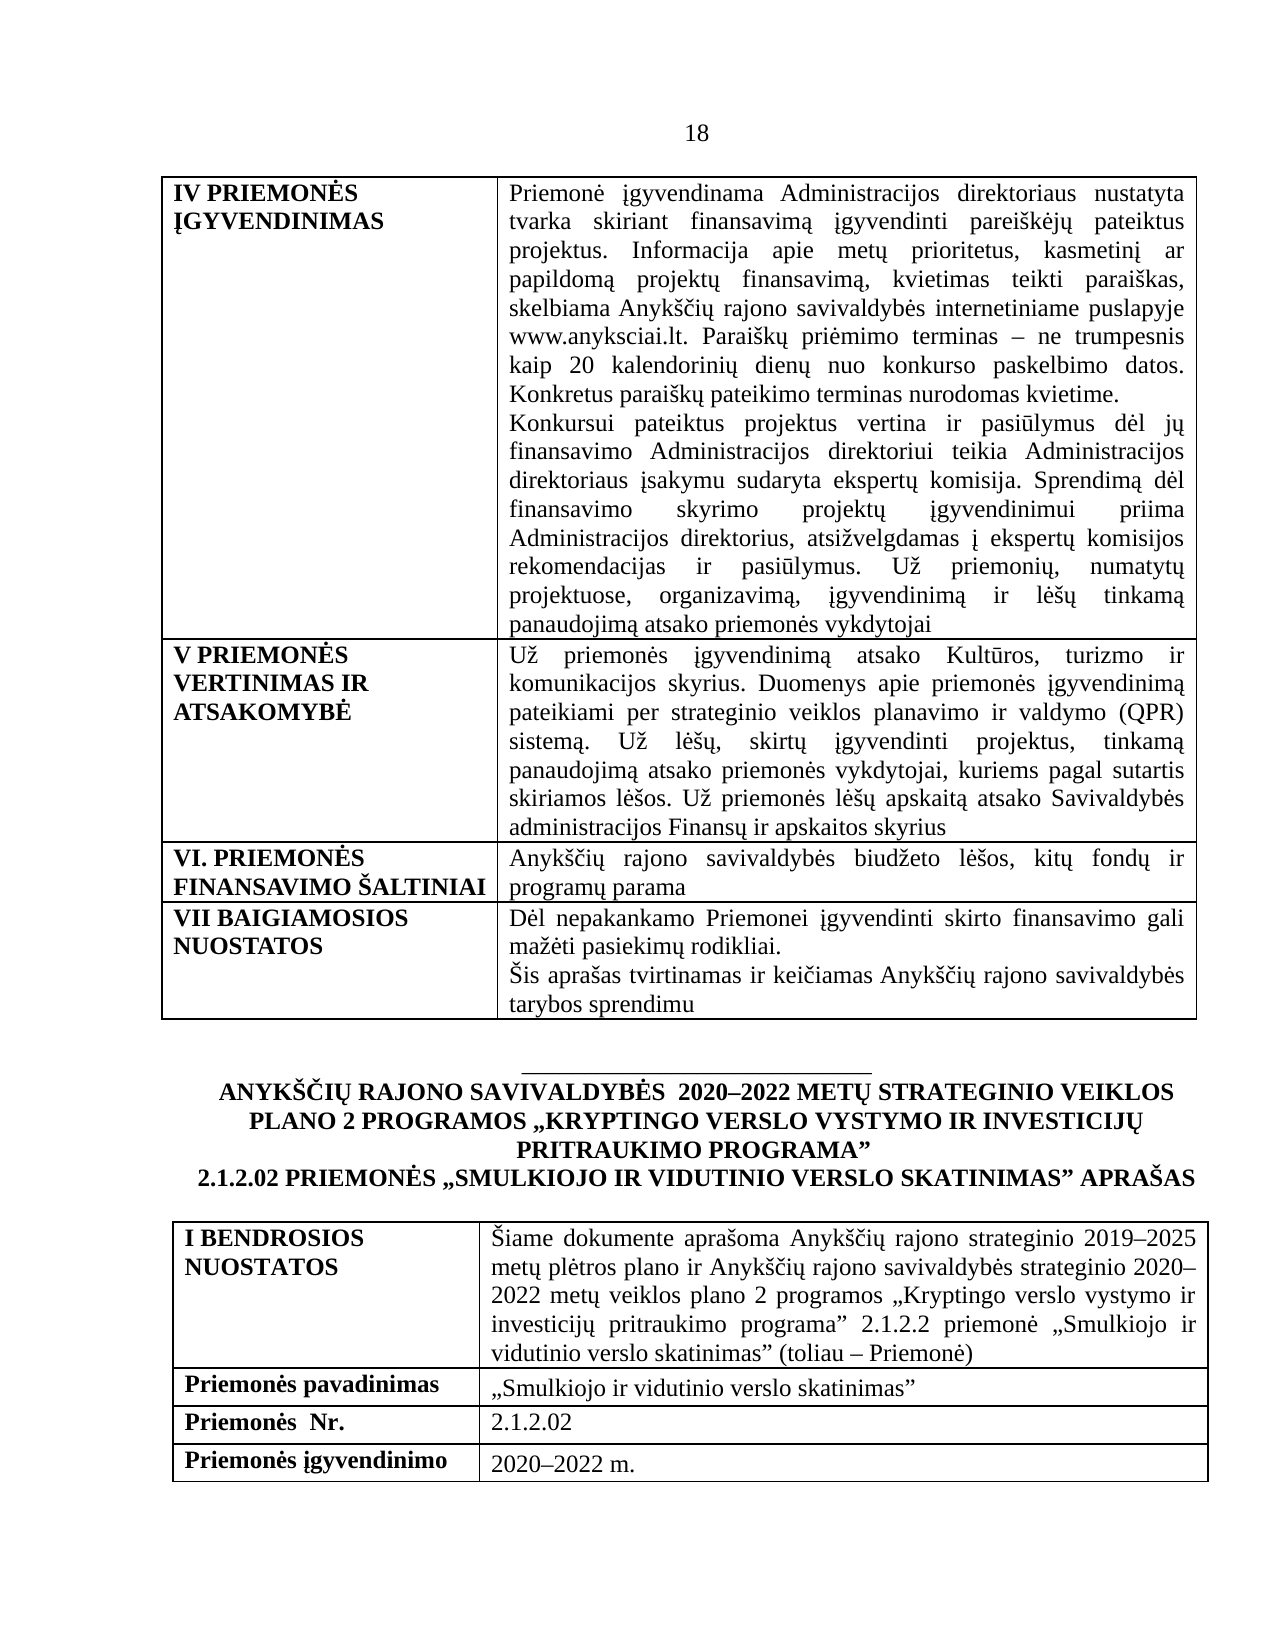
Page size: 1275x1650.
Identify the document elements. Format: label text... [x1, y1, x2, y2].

table_cell Priemonės įgyvendinimo [174, 1445, 479, 1481]
table_cell 2.1.2.02 [480, 1407, 1207, 1443]
table_cell Priemonės Nr. [174, 1407, 479, 1443]
table_cell VII BAIGIAMOSIOS NUOSTATOS [163, 903, 497, 1018]
table_cell Už priemonės įgyvendinimą atsako Kultūros, turizmo ir komunikacijos skyrius. Duomenys apie priemonės įgyvendinimą pateikiami per strateginio veiklos planavimo ir valdymo (QPR) sistemą. Už lėšų, skirtų įgyvendinti projektus, tinkamą panaudojimą atsako priemonės vykdytojai, kuriems pagal sutartis skiriamos lėšos. Už priemonės lėšų apskaitą atsako Savivaldybės administracijos Finansų ir apskaitos skyrius [498, 640, 1196, 841]
table_cell 2020–2022 m. [480, 1445, 1207, 1481]
table_header Šiame dokumente aprašoma Anykščių rajono strateginio 2019–2025 metų plėtros plano ir Anykščių rajono savivaldybės strateginio 2020–2022 metų veiklos plano 2 programos „Kryptingo verslo vystymo ir investicijų pritraukimo programaˮ 2.1.2.2 priemonė „Smulkiojo ir vidutinio verslo skatinimasˮ (toliau – Priemonė) [480, 1223, 1207, 1367]
table_cell Priemonės pavadinimas [174, 1369, 479, 1405]
table_cell Anykščių rajono savivaldybės biudžeto lėšos, kitų fondų ir programų parama [498, 843, 1196, 901]
table_header I BENDROSIOS NUOSTATOS [174, 1223, 479, 1367]
text ANYKŠČIŲ RAJONO SAVIVALDYBĖS 2020–2022 METŲ STRATEGINIO VEIKLOS PLANO 2 PROGRAMOS „KRYPTINGO VERSLO VYSTYMO IR INVESTICIJŲ PRITRAUKIMO PROGRAMAˮ [177, 1077, 1216, 1163]
table_cell „Smulkiojo ir vidutinio verslo skatinimasˮ [480, 1369, 1207, 1405]
table_cell VI. PRIEMONĖS FINANSAVIMO ŠALTINIAI [163, 843, 497, 901]
table_cell IV PRIEMONĖS ĮGYVENDINIMAS [163, 178, 497, 638]
table_cell Dėl nepakankamo Priemonei įgyvendinti skirto finansavimo gali mažėti pasiekimų rodikliai. Šis aprašas tvirtinamas ir keičiamas Anykščių rajono savivaldybės tarybos sprendimu [498, 903, 1196, 1018]
text 2.1.2.02 PRIEMONĖS „SMULKIOJO IR VIDUTINIO VERSLO SKATINIMASˮ APRAŠAS [177, 1163, 1216, 1192]
text ____________________________ [177, 1048, 1216, 1077]
table_cell Priemonė įgyvendinama Administracijos direktoriaus nustatyta tvarka skiriant finansavimą įgyvendinti pareiškėjų pateiktus projektus. Informacija apie metų prioritetus, kasmetinį ar papildomą projektų finansavimą, kvietimas teikti paraiškas, skelbiama Anykščių rajono savivaldybės internetiniame puslapyje www.anyksciai.lt. Paraiškų priėmimo terminas – ne trumpesnis kaip 20 kalendorinių dienų nuo konkurso paskelbimo datos. Konkretus paraiškų pateikimo terminas nurodomas kvietime. Konkursui pateiktus projektus vertina ir pasiūlymus dėl jų finansavimo Administracijos direktoriui teikia Administracijos direktoriaus įsakymu sudaryta ekspertų komisija. Sprendimą dėl finansavimo skyrimo projektų įgyvendinimui priima Administracijos direktorius, atsižvelgdamas į ekspertų komisijos rekomendacijas ir pasiūlymus. Už priemonių, numatytų projektuose, organizavimą, įgyvendinimą ir lėšų tinkamą panaudojimą atsako priemonės vykdytojai [498, 178, 1196, 638]
table_cell V PRIEMONĖS VERTINIMAS IR ATSAKOMYBĖ [163, 640, 497, 841]
